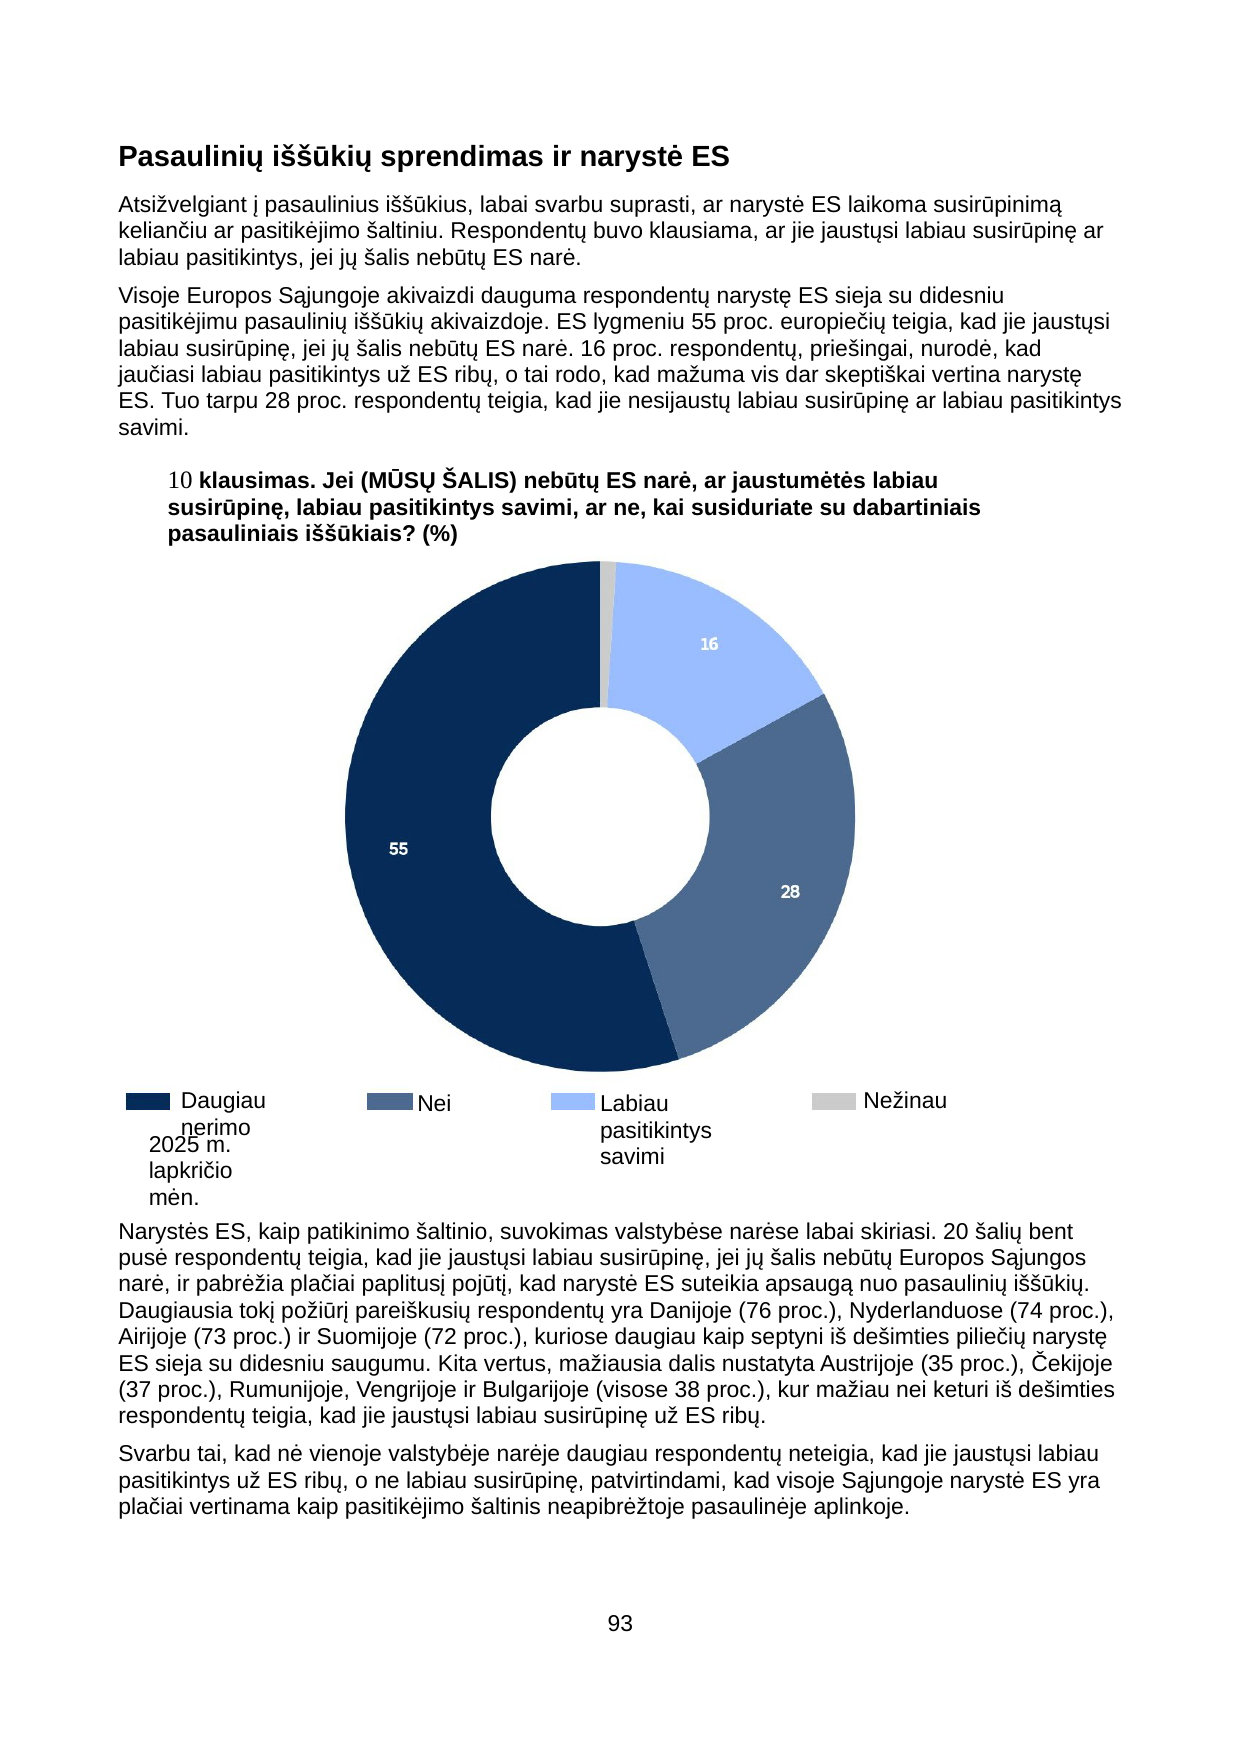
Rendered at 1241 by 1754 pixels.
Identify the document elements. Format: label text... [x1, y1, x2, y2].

picture [615, 1105, 622, 1111]
picture [646, 1105, 653, 1111]
text Visoje Europos Sąjungoje akivaizdi dauguma respondentų narystę ES sieja su didesniu pasitikėjimu pasaulinių iššūkių akivaizdoje. ES lygmeniu 55 proc. europiečių teigia, kad jie jaustųsi labiau susirūpinę, jei jų šalis nebūtų ES narė. 16 proc. respondentų, priešingai, nurodė, kad jaučiasi labiau pasitikintys už ES ribų, o tai rodo, kad mažuma vis dar skeptiškai vertina narystę ES. Tuo tarpu 28 proc. respondentų teigia, kad jie nesijaustų labiau susirūpinę ar labiau pasitikintys savimi. [118, 282, 1122, 440]
picture [225, 1097, 231, 1107]
picture [421, 1099, 429, 1111]
picture [118, 1086, 860, 1111]
text Atsižvelgiant į pasaulinius iššūkius, labai svarbu suprasti, ar narystė ES laikoma susirūpinimą keliančiu ar pasitikėjimo šaltiniu. Respondentų buvo klausiama, ar jie jaustųsi labiau susirūpinę ar labiau pasitikintys, jei jų šalis nebūtų ES narė. [118, 191, 1122, 270]
picture [338, 555, 863, 1082]
text Narystės ES, kaip patikinimo šaltinio, suvokimas valstybėse narėse labai skiriasi. 20 šalių bent pusė respondentų teigia, kad jie jaustųsi labiau susirūpinę, jei jų šalis nebūtų Europos Sąjungos narė, ir pabrėžia plačiai paplitusį pojūtį, kad narystė ES suteikia apsaugą nuo pasaulinių iššūkių. Daugiausia tokį požiūrį pareiškusių respondentų yra Danijoje (76 proc.), Nyderlanduose (74 proc.), Airijoje (73 proc.) ir Suomijoje (72 proc.), kuriose daugiau kaip septyni iš dešimties piliečių narystę ES sieja su didesniu saugumu. Kita vertus, mažiausia dalis nustatyta Austrijoje (35 proc.), Čekijoje (37 proc.), Rumunijoje, Vengrijoje ir Bulgarijoje (visose 38 proc.), kur mažiau nei keturi iš dešimties respondentų teigia, kad jie jaustųsi labiau susirūpinę už ES ribų. [118, 452, 1122, 1428]
subtitle Pasaulinių iššūkių sprendimas ir narystė ES [118, 139, 1122, 172]
text Svarbu tai, kad nė vienoje valstybėje narėje daugiau respondentų neteigia, kad jie jaustųsi labiau pasitikintys už ES ribų, o ne labiau susirūpinę, patvirtindami, kad visoje Sąjungoje narystė ES yra plačiai vertinama kaip pasitikėjimo šaltinis neapibrėžtoje pasaulinėje aplinkoje. [118, 1440, 1122, 1519]
